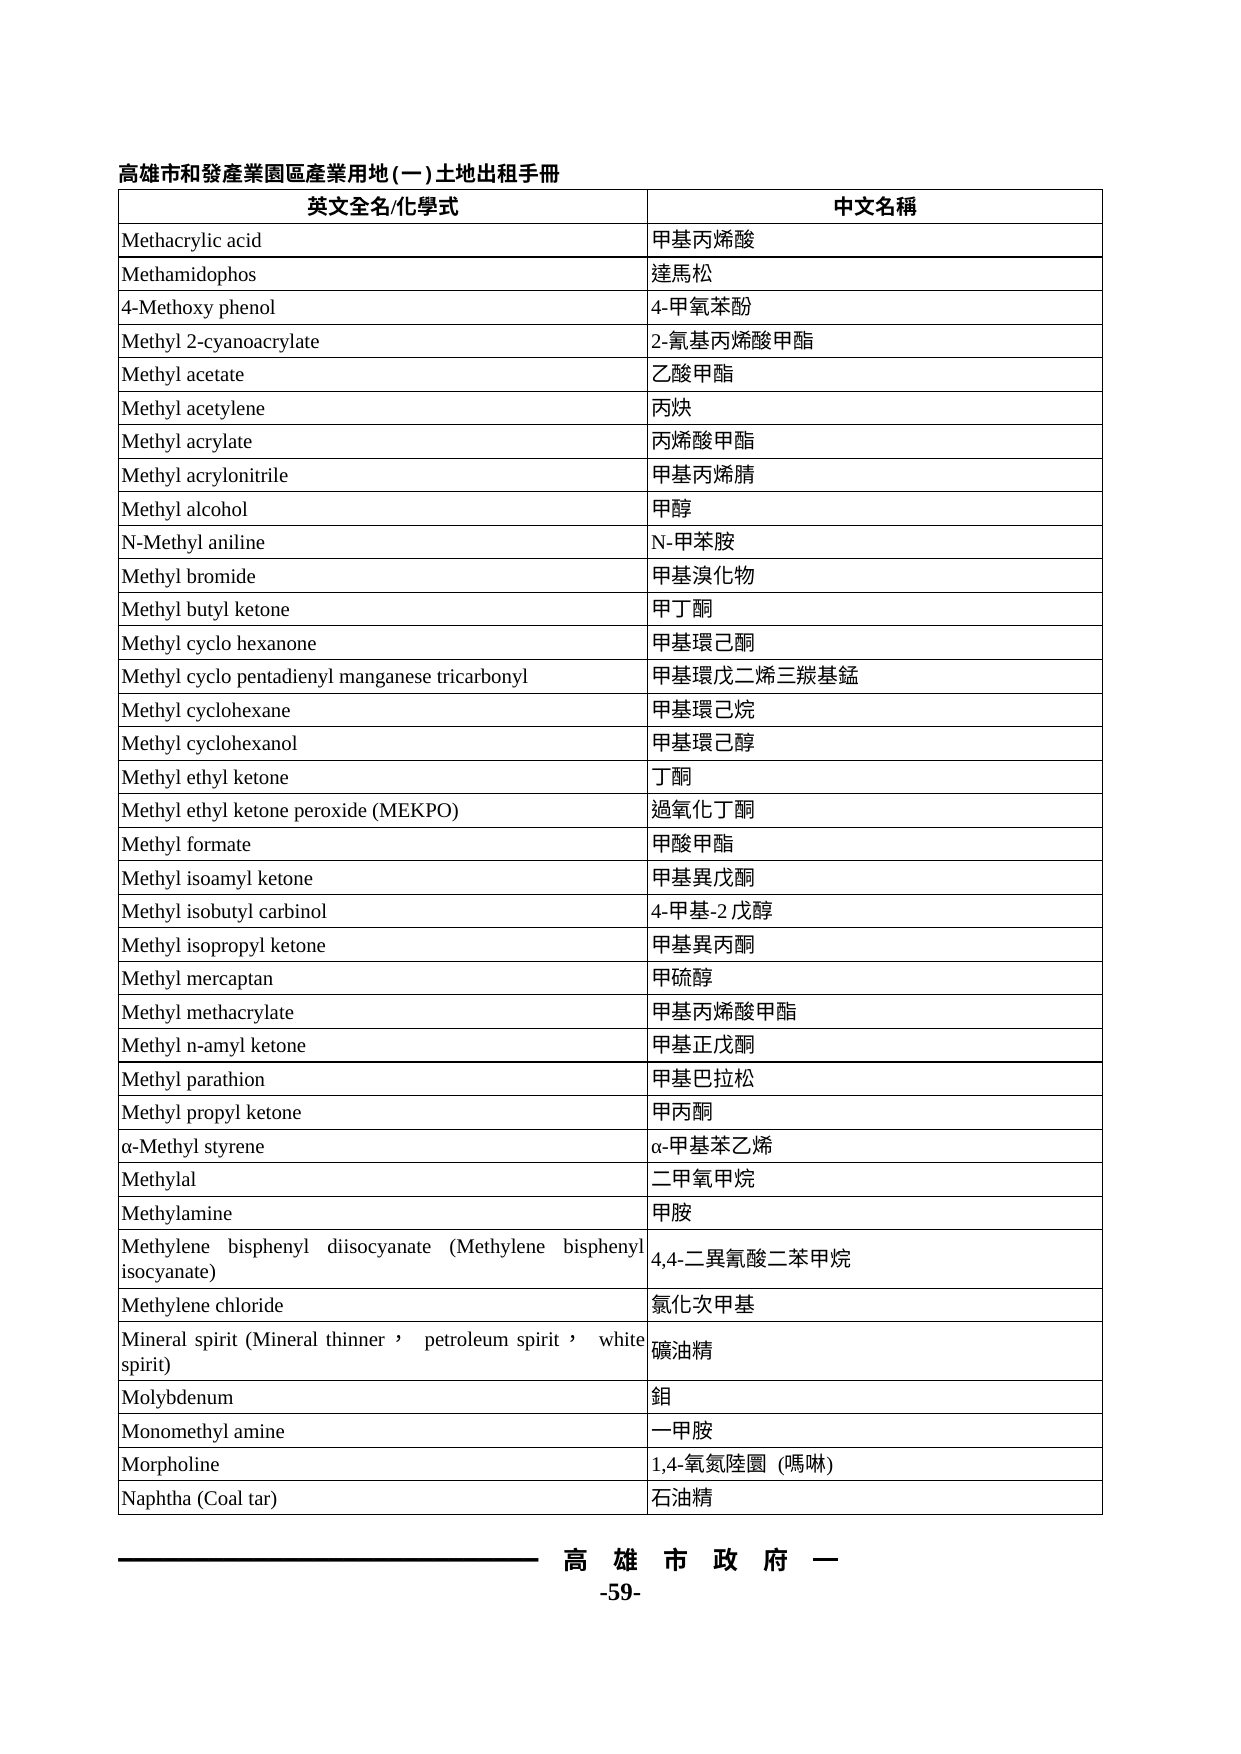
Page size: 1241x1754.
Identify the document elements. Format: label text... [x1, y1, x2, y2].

table_cell 甲基正戊酮 [648, 1029, 1102, 1061]
table_cell Methyl acetate [119, 358, 647, 391]
table_header 中文名稱 [648, 190, 1102, 223]
table_cell Methyl acrylate [119, 425, 647, 458]
table_cell 丁酮 [648, 761, 1102, 793]
table_cell 甲丁酮 [648, 593, 1102, 625]
table_cell Methyl cyclo pentadienyl manganese tricarbonyl [119, 660, 647, 692]
table_cell 礦油精 [648, 1322, 1102, 1380]
table_cell Methyl isobutyl carbinol [119, 895, 647, 927]
table_cell Methyl bromide [119, 559, 647, 592]
table_cell 氯化次甲基 [648, 1289, 1102, 1321]
table_cell Methyl propyl ketone [119, 1096, 647, 1128]
table_cell 一甲胺 [648, 1414, 1102, 1447]
table_cell Methyl butyl ketone [119, 593, 647, 625]
table_cell 石油精 [648, 1481, 1102, 1514]
table_cell 鉬 [648, 1381, 1102, 1413]
table_cell 甲丙酮 [648, 1096, 1102, 1128]
table_cell 甲胺 [648, 1197, 1102, 1229]
table_cell Methylene bisphenyl diisocyanate (Methylene bisphenyl isocyanate) [119, 1230, 647, 1288]
table_cell 達馬松 [648, 258, 1102, 290]
table_cell Methyl 2-cyanoacrylate [119, 325, 647, 357]
table_cell 甲酸甲酯 [648, 828, 1102, 860]
table_cell 甲基丙烯酸 [648, 224, 1102, 256]
table_cell Methyl ethyl ketone [119, 761, 647, 793]
table_cell Methyl cyclohexane [119, 694, 647, 726]
table_cell 甲基異戊酮 [648, 861, 1102, 894]
table_cell Methyl isopropyl ketone [119, 928, 647, 961]
table_cell α-Methyl styrene [119, 1130, 647, 1162]
table_cell 1,4-氧氮陸圜 (嗎啉) [648, 1448, 1102, 1480]
table_cell Mineral spirit (Mineral thinner， petroleum spirit， white spirit) [119, 1322, 647, 1380]
table_cell 甲基環戊二烯三羰基錳 [648, 660, 1102, 692]
table_cell Methyl n-amyl ketone [119, 1029, 647, 1061]
table_cell 4,4-二異氰酸二苯甲烷 [648, 1230, 1102, 1288]
table_cell 4-Methoxy phenol [119, 291, 647, 323]
table_cell 甲基丙烯腈 [648, 459, 1102, 491]
table_cell 甲基異丙酮 [648, 928, 1102, 961]
table_cell 二甲氧甲烷 [648, 1163, 1102, 1196]
table_cell 4-甲氧苯酚 [648, 291, 1102, 323]
table_cell Methylene chloride [119, 1289, 647, 1321]
table_cell 甲硫醇 [648, 962, 1102, 994]
table_cell Methyl formate [119, 828, 647, 860]
table_cell Methacrylic acid [119, 224, 647, 256]
table_cell Methyl methacrylate [119, 995, 647, 1028]
table_cell 過氧化丁酮 [648, 794, 1102, 827]
table_cell 乙酸甲酯 [648, 358, 1102, 391]
table_cell Methyl ethyl ketone peroxide (MEKPO) [119, 794, 647, 827]
table_cell Methyl mercaptan [119, 962, 647, 994]
table_cell α-甲基苯乙烯 [648, 1130, 1102, 1162]
table_cell Methylal [119, 1163, 647, 1196]
table_cell 甲基溴化物 [648, 559, 1102, 592]
table_cell Morpholine [119, 1448, 647, 1480]
table_cell Methamidophos [119, 258, 647, 290]
table_cell 甲醇 [648, 492, 1102, 525]
table_cell 甲基環己醇 [648, 727, 1102, 759]
table_cell 丙烯酸甲酯 [648, 425, 1102, 458]
table_cell 丙炔 [648, 392, 1102, 424]
table_cell N-甲苯胺 [648, 526, 1102, 558]
table_cell 甲基丙烯酸甲酯 [648, 995, 1102, 1028]
table_cell 4-甲基-2戊醇 [648, 895, 1102, 927]
table_cell 2-氰基丙烯酸甲酯 [648, 325, 1102, 357]
table_cell Naphtha (Coal tar) [119, 1481, 647, 1514]
table_cell 甲基環己烷 [648, 694, 1102, 726]
table_header 英文全名/化學式 [119, 190, 647, 223]
table_cell Methyl cyclo hexanone [119, 626, 647, 659]
table_cell Methyl isoamyl ketone [119, 861, 647, 894]
table_cell 甲基巴拉松 [648, 1063, 1102, 1095]
table_cell N-Methyl aniline [119, 526, 647, 558]
table_cell Methyl acrylonitrile [119, 459, 647, 491]
table_cell Monomethyl amine [119, 1414, 647, 1447]
table_cell 甲基環己酮 [648, 626, 1102, 659]
table_cell Methyl parathion [119, 1063, 647, 1095]
table_cell Molybdenum [119, 1381, 647, 1413]
table_cell Methyl alcohol [119, 492, 647, 525]
table_cell Methyl cyclohexanol [119, 727, 647, 759]
table_cell Methylamine [119, 1197, 647, 1229]
table_cell Methyl acetylene [119, 392, 647, 424]
